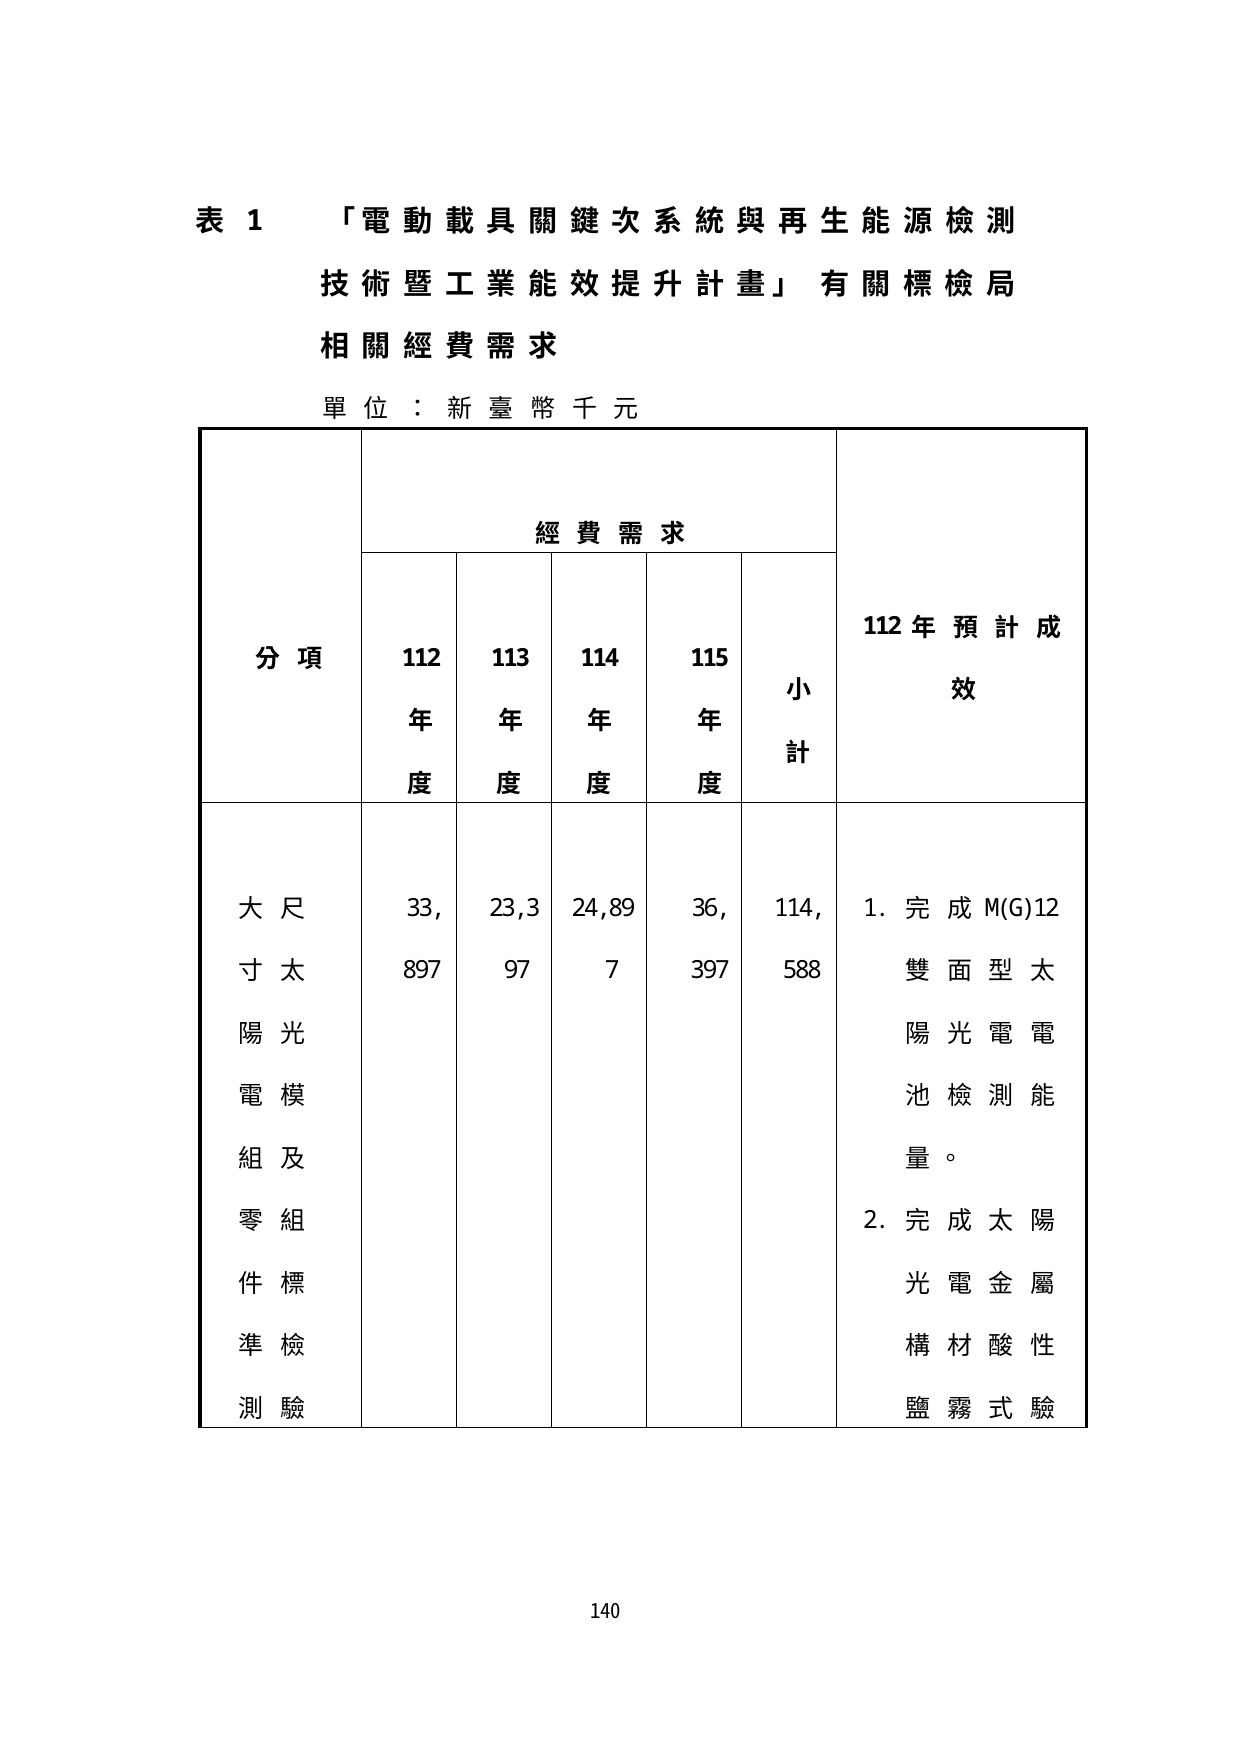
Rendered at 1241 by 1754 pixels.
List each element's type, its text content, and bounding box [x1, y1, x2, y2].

table_cell 115年度 [647, 553, 741, 802]
table_header 經費需求 [362, 430, 836, 552]
table_cell 23,397 [457, 803, 551, 1427]
text 表1 「電動載具關鍵次系統與再生能源檢測技術暨工業能效提升計畫」有關標檢局相關經費需求 單位：新臺幣千元 [189, 177, 1022, 427]
table_cell 114年度 [552, 553, 646, 802]
table_cell 36,397 [647, 803, 741, 1427]
table_cell 112年度 [362, 553, 456, 802]
table_cell 1.完成M(G)12雙面型太陽光電電池檢測能量。 2.完成太陽光電金屬構材酸性鹽霧式驗 [837, 803, 1085, 1427]
table_cell 113年度 [457, 553, 551, 802]
table_cell 大尺寸太陽光電模組及零組件標準檢測驗 [202, 803, 361, 1427]
table_cell 小計 [742, 553, 836, 802]
table_header 112年預計成效 [837, 430, 1085, 802]
table_header 分項 [202, 430, 361, 802]
table_cell 114,588 [742, 803, 836, 1427]
table_cell 33,897 [362, 803, 456, 1427]
table_cell 24,897 [552, 803, 646, 1427]
